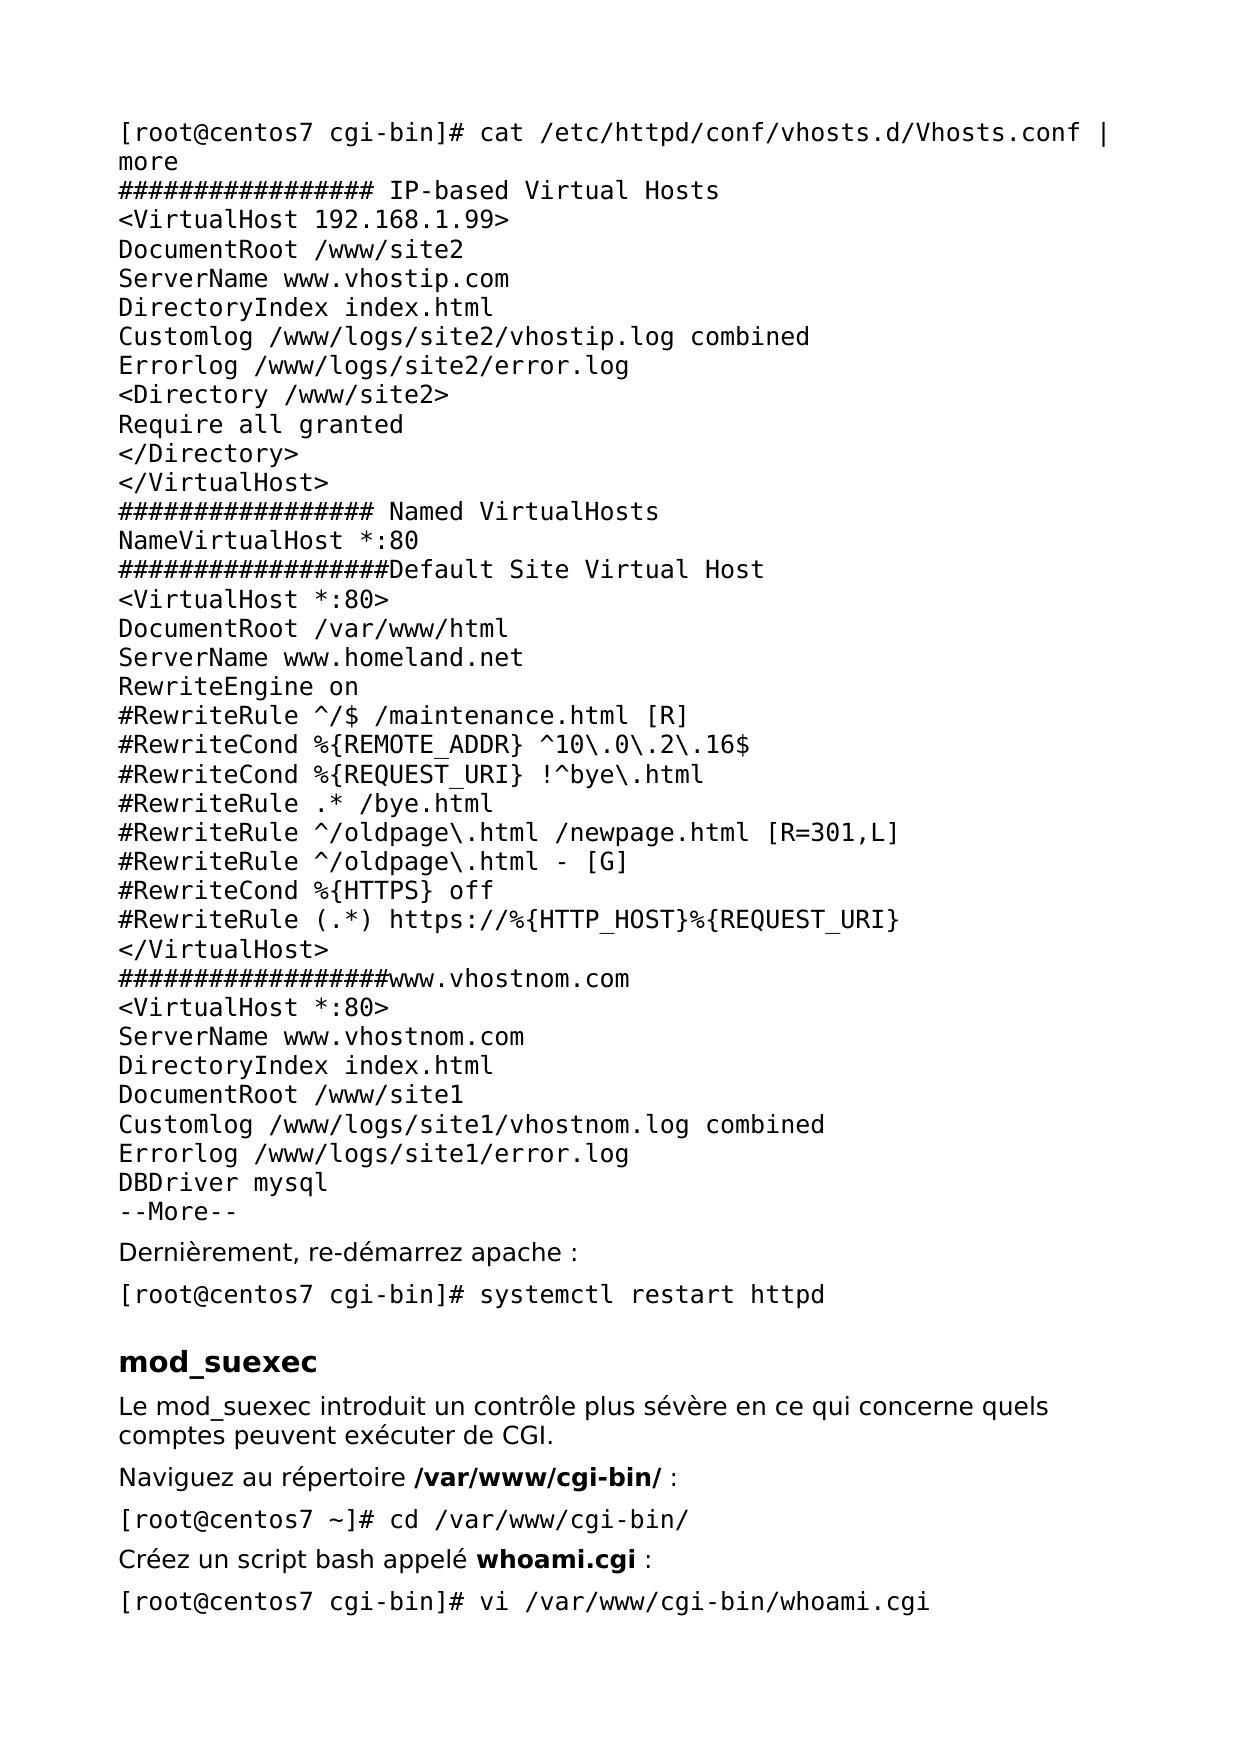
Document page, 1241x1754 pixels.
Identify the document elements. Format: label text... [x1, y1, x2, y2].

text Dernièrement, re-démarrez apache : [118, 1238, 1122, 1267]
text [root@centos7 cgi-bin]# cat /etc/httpd/conf/vhosts.d/Vhosts.conf | more ################# IP-based Virtual Hosts <VirtualHost 192.168.1.99> DocumentRoot /www/site2 ServerName www.vhostip.com DirectoryIndex index.html Customlog /www/logs/site2/vhostip.log combined Errorlog /www/logs/site2/error.log <Directory /www/site2> Require all granted </Directory> </VirtualHost> ################# Named VirtualHosts NameVirtualHost *:80 ##################Default Site Virtual Host <VirtualHost *:80> DocumentRoot /var/www/html ServerName www.homeland.net RewriteEngine on #RewriteRule ^/$ /maintenance.html [R] #RewriteCond %{REMOTE_ADDR} ^10\.0\.2\.16$ #RewriteCond %{REQUEST_URI} !^bye\.html #RewriteRule .* /bye.html #RewriteRule ^/oldpage\.html /newpage.html [R=301,L] #RewriteRule ^/oldpage\.html - [G] #RewriteCond %{HTTPS} off #RewriteRule (.*) https://%{HTTP_HOST}%{REQUEST_URI} </VirtualHost> ##################www.vhostnom.com <VirtualHost *:80> ServerName www.vhostnom.com DirectoryIndex index.html DocumentRoot /www/site1 Customlog /www/logs/site1/vhostnom.log combined Errorlog /www/logs/site1/error.log DBDriver mysql --More-- [118, 118, 1122, 1226]
text Le mod_suexec introduit un contrôle plus sévère en ce qui concerne quels comptes peuvent exécuter de CGI. [118, 1392, 1122, 1451]
text Naviguez au répertoire /var/www/cgi-bin/ : [118, 1463, 1122, 1492]
text [root@centos7 ~]# cd /var/www/cgi-bin/ [118, 1505, 1122, 1534]
subtitle mod_suexec [118, 1346, 1122, 1380]
text [root@centos7 cgi-bin]# systemctl restart httpd [118, 1280, 1122, 1309]
text [root@centos7 cgi-bin]# vi /var/www/cgi-bin/whoami.cgi [118, 1587, 1122, 1617]
text Créez un script bash appelé whoami.cgi : [118, 1546, 1122, 1575]
